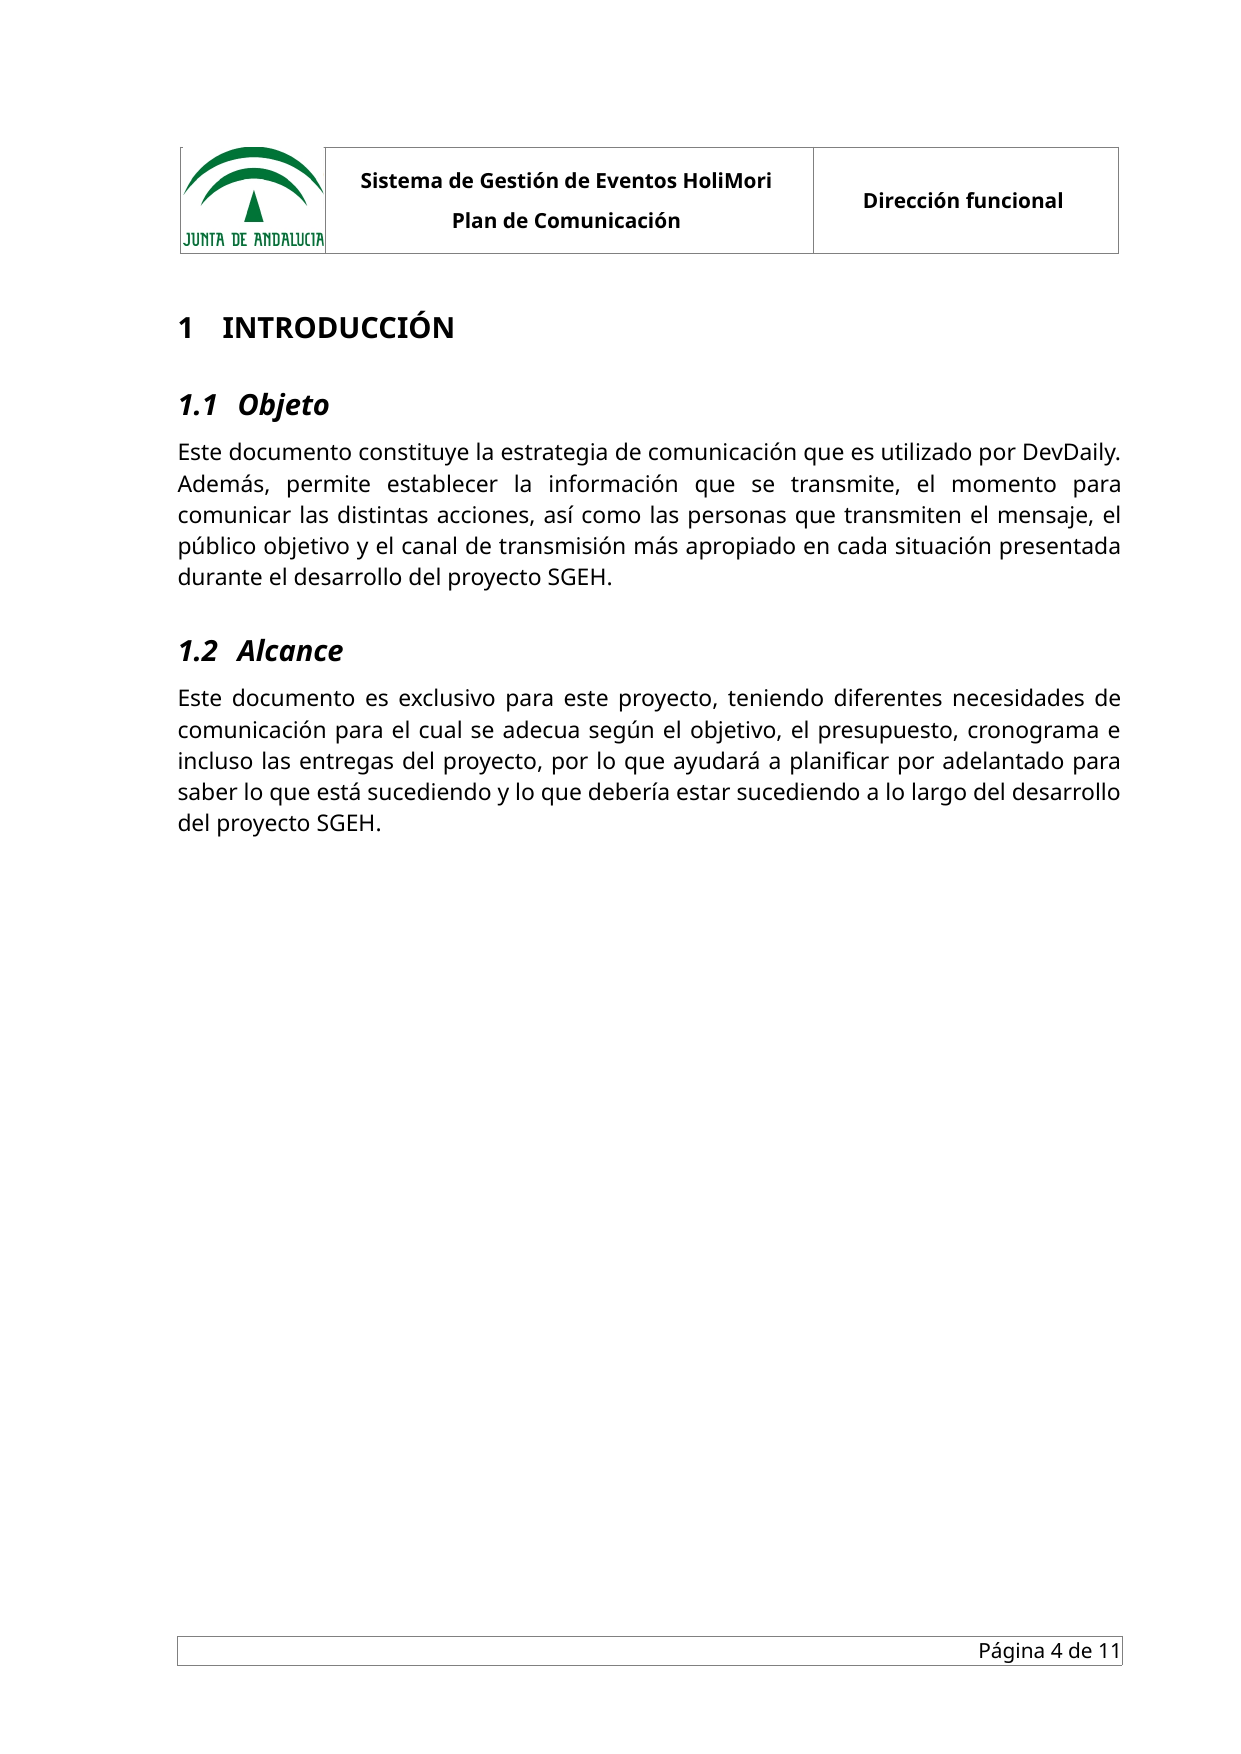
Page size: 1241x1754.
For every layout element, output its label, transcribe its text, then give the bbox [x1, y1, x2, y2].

subtitle Objeto [177, 384, 1122, 424]
subtitle INTRODUCCIÓN [177, 307, 1122, 347]
text Este documento constituye la estrategia de comunicación que es utilizado por DevDaily. Además, permite establecer la información que se transmite, el momento para comunicar las distintas acciones, así como las personas que transmiten el mensaje, el público objetivo y el canal de transmisión más apropiado en cada situación presentada durante el desarrollo del proyecto SGEH. [177, 436, 1122, 593]
text Este documento es exclusivo para este proyecto, teniendo diferentes necesidades de comunicación para el cual se adecua según el objetivo, el presupuesto, cronograma e incluso las entregas del proyecto, por lo que ayudará a planificar por adelantado para saber lo que está sucediendo y lo que debería estar sucediendo a lo largo del desarrollo del proyecto SGEH. [177, 682, 1122, 838]
subtitle Alcance [177, 630, 1122, 670]
